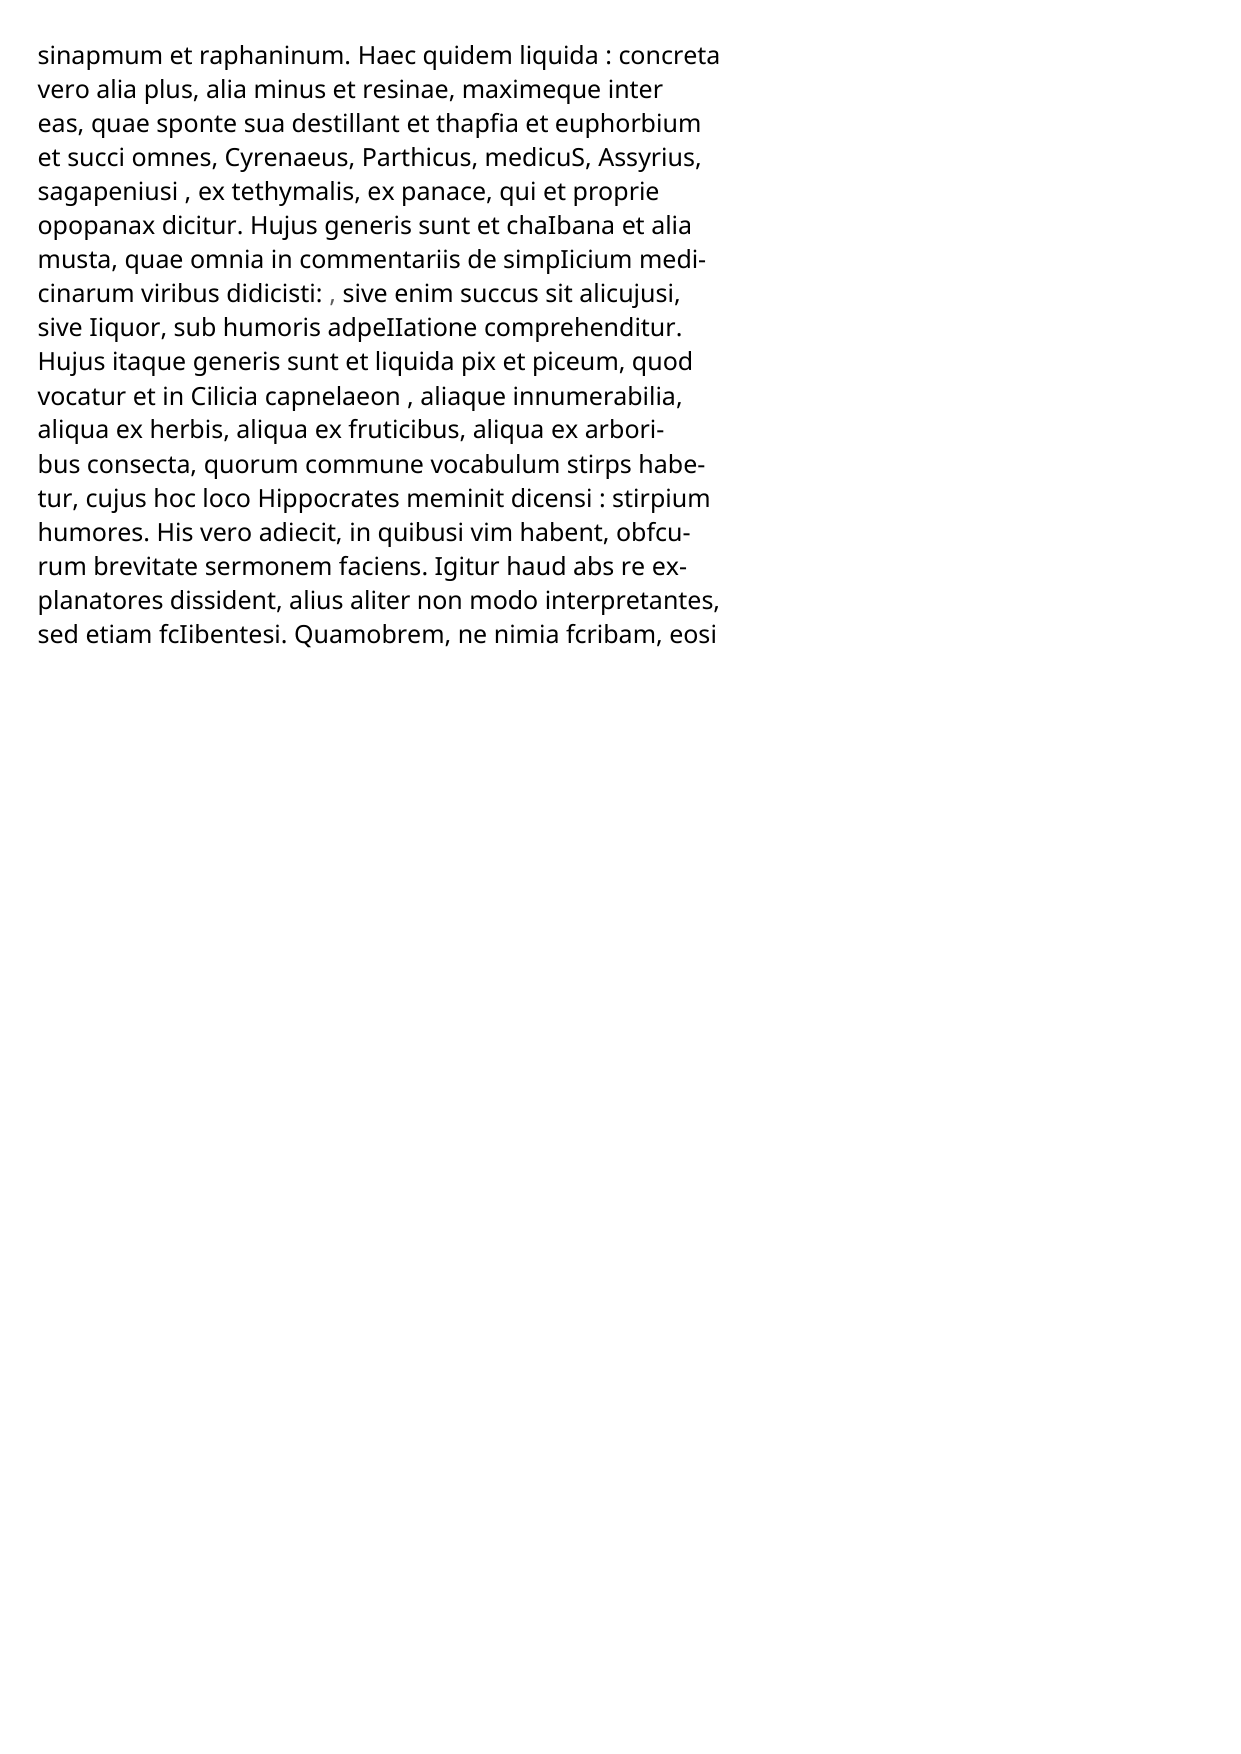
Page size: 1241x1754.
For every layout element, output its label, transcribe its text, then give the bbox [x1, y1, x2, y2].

text sinapmum et raphaninum. Haec quidem liquida : concreta vero alia plus, alia minus et resinae, maximeque inter eas, quae sponte sua destillant et thapfia et euphorbium et succi omnes, Cyrenaeus, Parthicus, medicuS, Assyrius, sagapeniusi , ex tethymalis, ex panace, qui et proprie opopanax dicitur. Hujus generis sunt et chaIbana et alia musta, quae omnia in commentariis de simpIicium medi- cinarum viribus didicisti: , sive enim succus sit alicujusi, sive Iiquor, sub humoris adpeIIatione comprehenditur. Hujus itaque generis sunt et liquida pix et piceum, quod vocatur et in Cilicia capnelaeon , aliaque innumerabilia, aliqua ex herbis, aliqua ex fruticibus, aliqua ex arbori- bus consecta, quorum commune vocabulum stirps habe- tur, cujus hoc loco Hippocrates meminit dicensi : stirpium humores. His vero adiecit, in quibusi vim habent, obfcu- rum brevitate sermonem faciens. Igitur haud abs re ex- planatores dissident, alius aliter non modo interpretantes, sed etiam fcIibentesi. Quamobrem, ne nimia fcribam, eosi [37, 37, 1203, 651]
